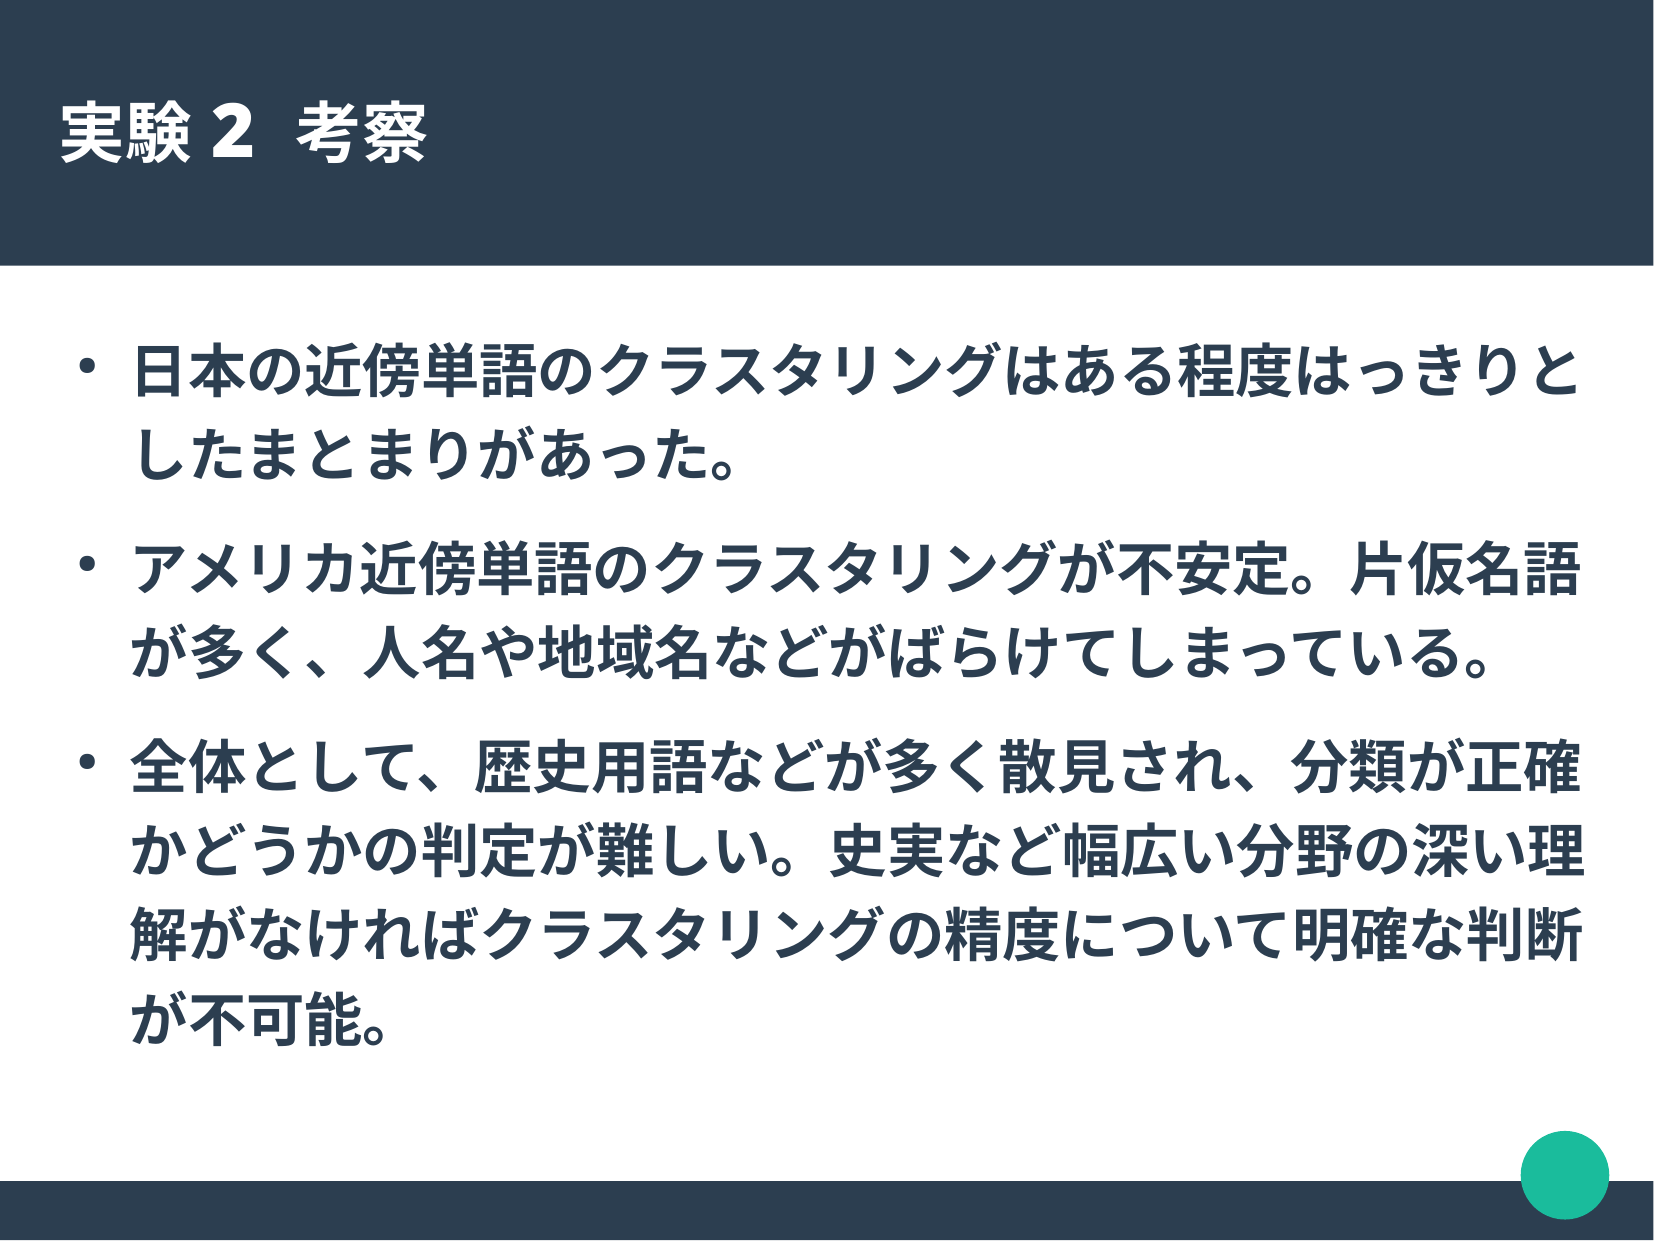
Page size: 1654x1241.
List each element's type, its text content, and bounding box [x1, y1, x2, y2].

title 実験2 考察 [59, 49, 1595, 207]
list 日本の近傍単語のクラスタリングはある程度はっきりとしたまとまりがあった。 アメリカ近傍単語のクラスタリングが不安定。片仮名語が多く、人名や地域名などがばらけてしまっている。 全体として、歴史用語などが多く散見され、分類が正確かどうかの判定が難しい。史実など幅広い分野の深い理解がなければクラスタリングの精度について明確な判断が不可能。 [59, 324, 1595, 1152]
